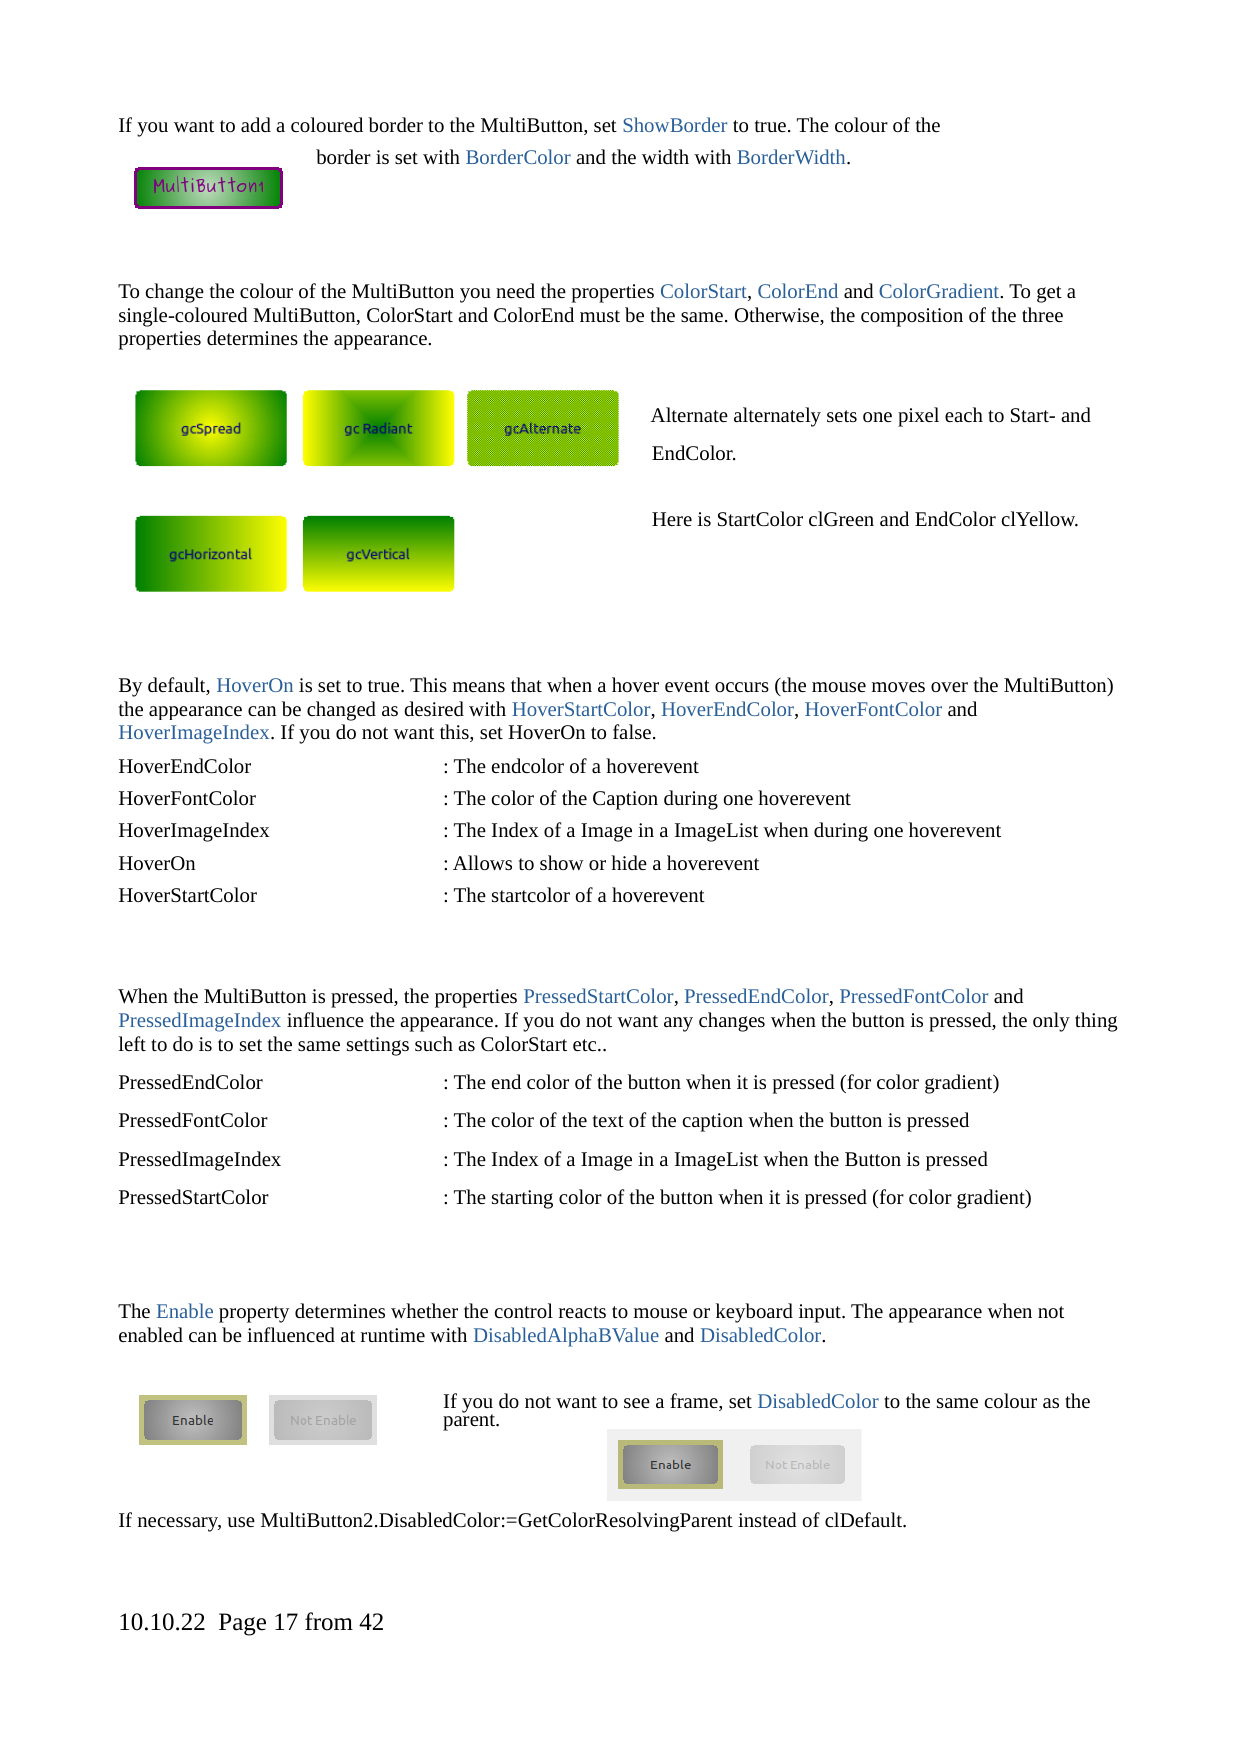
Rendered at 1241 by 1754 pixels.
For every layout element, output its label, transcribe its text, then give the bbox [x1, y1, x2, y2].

text HoverImageIndex : The Index of a Image in a ImageList when during one hoverevent [118, 824, 1122, 841]
text HoverFontColor : The color of the Caption during one hoverevent [118, 791, 1122, 809]
picture [122, 1374, 394, 1460]
text By default, HoverOn is set to true. This means that when a hover event occurs (the mouse moves over the MultiButton) the appearance can be changed as desired with HoverStartColor, HoverEndColor, HoverFontColor and HoverImageIndex. If you do not want this, set HoverOn to false. [118, 673, 1122, 744]
text If necessary, use MultiButton2.DisabledColor:=GetColorResolvingParent instead of clDefault. [118, 1509, 1122, 1532]
text HoverStartColor : The startcolor of a hoverevent [118, 888, 1122, 906]
text HoverOn : Allows to show or hide a hoverevent [118, 856, 1122, 874]
text If you do not want to see a frame, set DisabledColor to the same colour as the parent. [394, 1394, 1122, 1429]
text PressedFontColor : The color of the text of the caption when the button is pressed [118, 1109, 1122, 1132]
text EndColor. [637, 442, 1122, 465]
text When the MultiButton is pressed, the properties PressedStartColor, PressedEndColor, PressedFontColor and PressedImageIndex influence the appearance. If you do not want any changes when the button is pressed, the only thing left to do is to set the same settings such as ColorStart etc.. [118, 985, 1122, 1056]
text Alternate alternately sets one pixel each to Start- and [637, 403, 1122, 427]
text PressedStartColor : The starting color of the button when it is pressed (for color gradient) [118, 1185, 1122, 1209]
picture [116, 375, 637, 608]
picture [606, 1429, 862, 1501]
text The Enable property determines whether the control reacts to mouse or keyboard input. The appearance when not enabled can be influenced at runtime with DisabledAlphaBValue and DisabledColor. [118, 1300, 1122, 1347]
text border is set with BorderColor and the width with BorderWidth. [118, 150, 1122, 168]
text To change the colour of the MultiButton you need the properties ColorStart, ColorEnd and ColorGradient. To get a single-coloured MultiButton, ColorStart and ColorEnd must be the same. Otherwise, the composition of the three properties determines the appearance. [118, 279, 1122, 351]
text PressedImageIndex : The Index of a Image in a ImageList when the Button is pressed [118, 1147, 1122, 1171]
picture [119, 153, 296, 226]
text If you want to add a coloured border to the MultiButton, set ShowBorder to true. The colour of the [118, 118, 1122, 136]
text Here is StartColor clGreen and EndColor clYellow. [637, 512, 1122, 530]
text HoverEndColor : The endcolor of a hoverevent [118, 759, 1122, 777]
text PressedEndColor : The end color of the button when it is pressed (for color gradient) [118, 1071, 1122, 1094]
